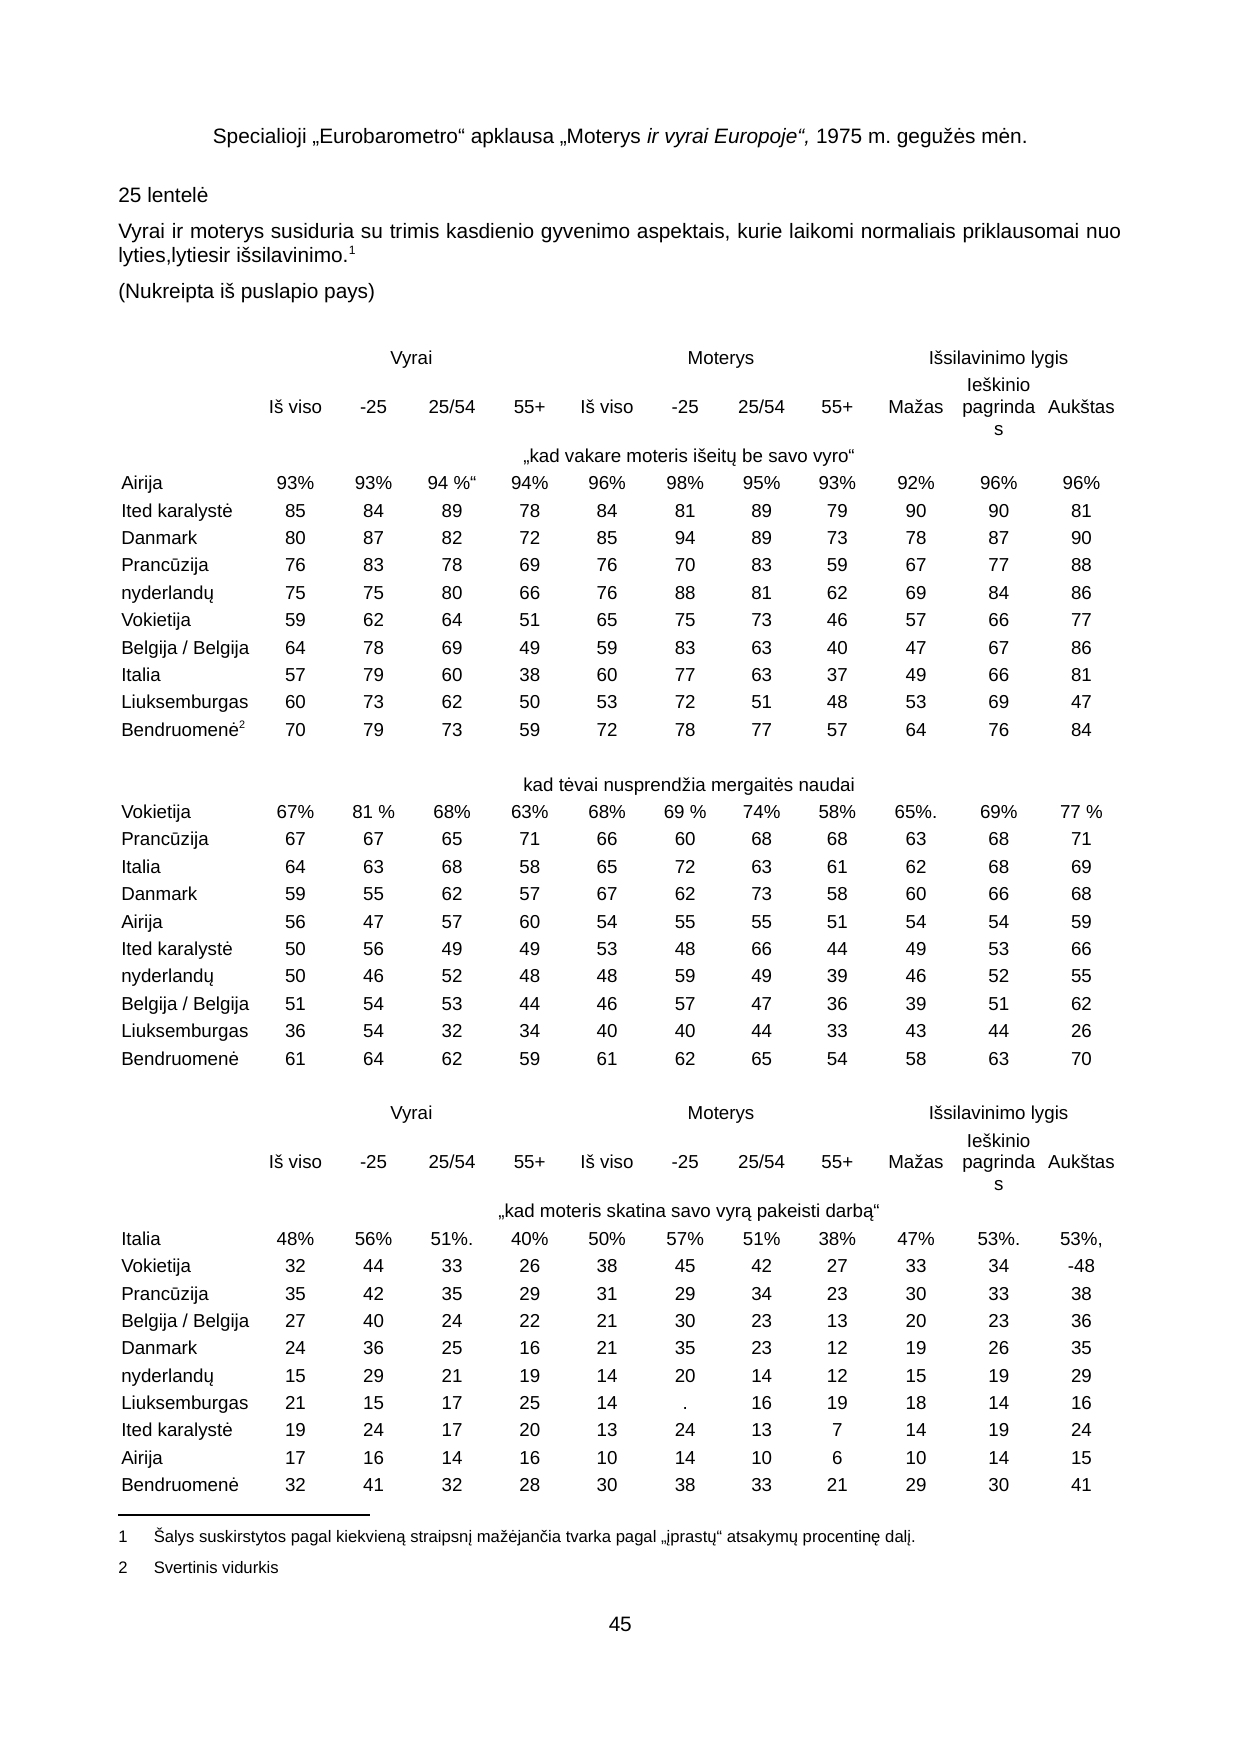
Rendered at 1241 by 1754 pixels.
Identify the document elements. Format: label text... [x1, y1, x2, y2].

table_cell 10 [567, 1444, 647, 1471]
table_cell 23 [800, 1279, 874, 1307]
table_cell 44 [335, 1252, 412, 1279]
table_cell Airija [118, 469, 255, 497]
table_cell 93% [335, 469, 412, 497]
table_cell [492, 1072, 567, 1099]
table_cell 84 [957, 579, 1040, 606]
table_cell 69 [875, 579, 957, 606]
table_cell 66 [957, 661, 1040, 688]
table_cell 15 [335, 1389, 412, 1416]
table_cell 34 [957, 1252, 1040, 1279]
table_cell 58% [800, 798, 874, 825]
table_cell 14 [957, 1389, 1040, 1416]
table_cell . [647, 1389, 723, 1416]
table_cell [412, 743, 492, 771]
table_cell 40 [335, 1307, 412, 1334]
table_cell Vokietija [118, 798, 255, 825]
table_cell 26 [957, 1334, 1040, 1362]
table_cell 32 [412, 1017, 492, 1044]
table_cell 29 [875, 1471, 957, 1498]
table_cell Belgija / Belgija [118, 634, 255, 661]
table_cell 84 [567, 497, 647, 524]
table_cell Iš viso [255, 371, 335, 442]
table_cell 67 [255, 825, 335, 853]
table_cell 57 [492, 880, 567, 907]
table_cell 25/54 [412, 1127, 492, 1197]
table_cell 69 % [647, 798, 723, 825]
table_cell 61 [567, 1045, 647, 1072]
table_cell [723, 743, 799, 771]
table_cell Airija [118, 908, 255, 935]
table_cell 77 [723, 716, 799, 743]
table_cell 64 [255, 853, 335, 880]
table_cell 73 [335, 688, 412, 716]
table_cell 77 [647, 661, 723, 688]
table_cell 90 [875, 497, 957, 524]
table_cell 46 [875, 962, 957, 990]
table_cell 19 [875, 1334, 957, 1362]
table_cell [118, 442, 255, 469]
table_cell 35 [647, 1334, 723, 1362]
table_cell 51% [723, 1225, 799, 1252]
table_cell Belgija / Belgija [118, 990, 255, 1017]
table_cell [647, 743, 723, 771]
table_cell 66 [723, 935, 799, 962]
table_cell 33 [800, 1017, 874, 1044]
table_cell [723, 1072, 799, 1099]
table_cell 14 [723, 1362, 799, 1389]
table_cell 25 [412, 1334, 492, 1362]
table_cell 67% [255, 798, 335, 825]
table_cell Belgija / Belgija [118, 1307, 255, 1334]
table_cell 77 [1040, 606, 1122, 633]
table_cell 32 [255, 1471, 335, 1498]
table_cell 30 [567, 1471, 647, 1498]
table_cell 54 [335, 990, 412, 1017]
table_cell 51%. [412, 1225, 492, 1252]
table_cell 52 [957, 962, 1040, 990]
table_cell 87 [957, 524, 1040, 551]
table_cell 69 [492, 551, 567, 579]
table_cell 54 [567, 908, 647, 935]
table_cell 69 [1040, 853, 1122, 880]
table_cell 24 [647, 1416, 723, 1444]
table_cell 29 [335, 1362, 412, 1389]
table_cell 19 [800, 1389, 874, 1416]
table_header Moterys [567, 344, 874, 371]
table_cell 72 [492, 524, 567, 551]
table_cell 83 [723, 551, 799, 579]
table_cell 7 [800, 1416, 874, 1444]
table_cell Aukštas [1040, 371, 1122, 442]
table_header [118, 344, 255, 371]
table_cell Iš viso [255, 1127, 335, 1197]
table_cell 68 [957, 853, 1040, 880]
table_cell 66 [957, 606, 1040, 633]
table_cell 90 [957, 497, 1040, 524]
table_cell 53%. [957, 1225, 1040, 1252]
table_cell [647, 1072, 723, 1099]
table_cell 14 [957, 1444, 1040, 1471]
table_cell 35 [255, 1279, 335, 1307]
table_cell 50 [492, 688, 567, 716]
table_cell 63 [957, 1045, 1040, 1072]
table_cell 24 [335, 1416, 412, 1444]
table_cell 28 [492, 1471, 567, 1498]
table_cell 14 [647, 1444, 723, 1471]
table_cell 19 [255, 1416, 335, 1444]
table_cell 27 [255, 1307, 335, 1334]
table_cell -25 [647, 1127, 723, 1197]
table_cell Iš viso [567, 371, 647, 442]
table_cell 51 [957, 990, 1040, 1017]
table_cell 80 [255, 524, 335, 551]
table_cell 83 [335, 551, 412, 579]
table_cell 81 [647, 497, 723, 524]
table_cell 60 [647, 825, 723, 853]
table_cell 68 [723, 825, 799, 853]
table_cell 33 [875, 1252, 957, 1279]
table_cell 21 [255, 1389, 335, 1416]
table_cell 82 [412, 524, 492, 551]
table_cell 55 [335, 880, 412, 907]
table_cell 73 [723, 606, 799, 633]
table_cell 19 [492, 1362, 567, 1389]
table_header Išsilavinimo lygis [875, 344, 1122, 371]
table_cell 68 [412, 853, 492, 880]
table_cell 94 [647, 524, 723, 551]
table_cell 21 [412, 1362, 492, 1389]
table_cell 57 [412, 908, 492, 935]
table_cell Vyrai [255, 1099, 567, 1127]
table_cell Ited karalystė [118, 935, 255, 962]
table_cell Italia [118, 661, 255, 688]
table_cell Italia [118, 853, 255, 880]
table_cell 65 [567, 606, 647, 633]
table_cell 49 [492, 634, 567, 661]
table_cell 68 [800, 825, 874, 853]
table_cell 33 [412, 1252, 492, 1279]
table_cell „kad moteris skatina savo vyrą pakeisti darbą“ [255, 1197, 1122, 1224]
table_cell 78 [335, 634, 412, 661]
table_cell 66 [1040, 935, 1122, 962]
table_cell 38 [1040, 1279, 1122, 1307]
table_cell [118, 1099, 255, 1127]
table_cell 34 [723, 1279, 799, 1307]
table_cell Airija [118, 1444, 255, 1471]
table_cell 25 [492, 1389, 567, 1416]
table_cell 15 [1040, 1444, 1122, 1471]
table_cell 57 [255, 661, 335, 688]
table_cell 13 [567, 1416, 647, 1444]
table_cell Išsilavinimo lygis [875, 1099, 1122, 1127]
table_cell 51 [800, 908, 874, 935]
table_cell 21 [800, 1471, 874, 1498]
table_cell 71 [492, 825, 567, 853]
table_cell 78 [647, 716, 723, 743]
table_cell 34 [492, 1017, 567, 1044]
table_cell Ited karalystė [118, 1416, 255, 1444]
table_cell -25 [335, 371, 412, 442]
text (Nukreipta iš puslapio pays) [118, 278, 1122, 302]
table_cell 50% [567, 1225, 647, 1252]
table_cell 42 [723, 1252, 799, 1279]
table_cell 54 [335, 1017, 412, 1044]
table_cell 59 [492, 716, 567, 743]
table_cell nyderlandų [118, 579, 255, 606]
table_cell 39 [875, 990, 957, 1017]
table_cell Bendruomenė [118, 1471, 255, 1498]
table_cell 64 [875, 716, 957, 743]
table_cell 71 [1040, 825, 1122, 853]
table_cell 55 [647, 908, 723, 935]
table_cell 62 [412, 1045, 492, 1072]
table_cell [875, 743, 957, 771]
table_cell kad tėvai nusprendžia mergaitės naudai [255, 771, 1122, 798]
table_cell 96% [1040, 469, 1122, 497]
table_cell 68% [567, 798, 647, 825]
table_cell 33 [957, 1279, 1040, 1307]
table_cell 59 [800, 551, 874, 579]
table_cell 59 [567, 634, 647, 661]
table_cell Ieškinio pagrindas [957, 1127, 1040, 1197]
table_cell 38% [800, 1225, 874, 1252]
table_cell Danmark [118, 880, 255, 907]
table_cell [118, 1197, 255, 1224]
table_cell [492, 743, 567, 771]
table_cell 48 [567, 962, 647, 990]
table_cell 76 [567, 551, 647, 579]
table_cell 57 [800, 716, 874, 743]
table_cell 72 [647, 853, 723, 880]
table_cell 36 [255, 1017, 335, 1044]
table_cell 59 [255, 880, 335, 907]
table_cell 51 [492, 606, 567, 633]
table_cell 47 [335, 908, 412, 935]
table_cell 36 [1040, 1307, 1122, 1334]
table_cell 49 [412, 935, 492, 962]
table_cell 66 [567, 825, 647, 853]
table_cell [412, 1072, 492, 1099]
table_cell [255, 743, 335, 771]
table_cell [255, 1072, 335, 1099]
table_cell 62 [412, 688, 492, 716]
table_cell 77 % [1040, 798, 1122, 825]
table_cell 58 [492, 853, 567, 880]
table_cell 75 [335, 579, 412, 606]
table_cell 86 [1040, 579, 1122, 606]
table_cell 14 [412, 1444, 492, 1471]
table_cell 60 [492, 908, 567, 935]
table_cell 64 [255, 634, 335, 661]
table_cell 14 [567, 1362, 647, 1389]
table_cell 73 [723, 880, 799, 907]
table_cell 66 [492, 579, 567, 606]
table_cell nyderlandų [118, 962, 255, 990]
table_cell 89 [723, 524, 799, 551]
table_cell 20 [647, 1362, 723, 1389]
table_cell 70 [647, 551, 723, 579]
table_cell 54 [875, 908, 957, 935]
table_cell 45 [647, 1252, 723, 1279]
table_cell 47% [875, 1225, 957, 1252]
table_cell 37 [800, 661, 874, 688]
table_cell 98% [647, 469, 723, 497]
table_cell [118, 1072, 255, 1099]
table_cell 62 [647, 880, 723, 907]
table_cell 74% [723, 798, 799, 825]
table_cell 93% [800, 469, 874, 497]
table_cell 27 [800, 1252, 874, 1279]
table_cell 40% [492, 1225, 567, 1252]
table_cell 52 [412, 962, 492, 990]
table_cell 53 [875, 688, 957, 716]
table_cell 63 [875, 825, 957, 853]
table_cell 53%, [1040, 1225, 1122, 1252]
table_cell [875, 1072, 957, 1099]
table_cell 46 [567, 990, 647, 1017]
table_cell 65 [567, 853, 647, 880]
table_cell 50 [255, 962, 335, 990]
table_cell [118, 371, 255, 442]
table_cell 55+ [492, 371, 567, 442]
table_cell 66 [957, 880, 1040, 907]
table_cell 63 [723, 634, 799, 661]
table_cell 53 [567, 935, 647, 962]
table_header Vyrai [255, 344, 567, 371]
table_cell Iš viso [567, 1127, 647, 1197]
table_cell 53 [567, 688, 647, 716]
table_cell 85 [255, 497, 335, 524]
table_cell 84 [1040, 716, 1122, 743]
table_cell 40 [567, 1017, 647, 1044]
table_cell 21 [567, 1307, 647, 1334]
table_cell 20 [492, 1416, 567, 1444]
table_cell Vokietija [118, 606, 255, 633]
table_cell 67 [957, 634, 1040, 661]
table_cell 13 [800, 1307, 874, 1334]
table_cell 50 [255, 935, 335, 962]
table_cell 16 [492, 1334, 567, 1362]
table_cell Mažas [875, 1127, 957, 1197]
table_cell [1040, 1072, 1122, 1099]
table_cell [567, 1072, 647, 1099]
table_cell nyderlandų [118, 1362, 255, 1389]
table_cell 54 [800, 1045, 874, 1072]
table_cell Vokietija [118, 1252, 255, 1279]
table_cell 35 [412, 1279, 492, 1307]
table_cell 15 [875, 1362, 957, 1389]
table_cell 90 [1040, 524, 1122, 551]
table_cell 67 [567, 880, 647, 907]
table_cell 77 [957, 551, 1040, 579]
table_cell 61 [800, 853, 874, 880]
table_cell 73 [800, 524, 874, 551]
text 25 lentelė [118, 183, 1122, 207]
table_cell 41 [335, 1471, 412, 1498]
table_cell 24 [412, 1307, 492, 1334]
table_cell 38 [567, 1252, 647, 1279]
table_cell 95% [723, 469, 799, 497]
table_cell [118, 1127, 255, 1197]
table_cell 72 [647, 688, 723, 716]
table_cell 53 [957, 935, 1040, 962]
table_cell 92% [875, 469, 957, 497]
table_cell [957, 743, 1040, 771]
table_cell 13 [723, 1416, 799, 1444]
table_cell 43 [875, 1017, 957, 1044]
table_cell 60 [255, 688, 335, 716]
table_cell 81 [723, 579, 799, 606]
table_cell 73 [412, 716, 492, 743]
table_cell [800, 1072, 874, 1099]
table_cell 75 [255, 579, 335, 606]
table_cell 44 [492, 990, 567, 1017]
table_cell 59 [255, 606, 335, 633]
table_cell 53 [412, 990, 492, 1017]
table_cell 36 [335, 1334, 412, 1362]
table_cell [1040, 743, 1122, 771]
table_cell 12 [800, 1362, 874, 1389]
table_cell 55+ [800, 1127, 874, 1197]
table_cell 36 [800, 990, 874, 1017]
table_cell Ited karalystė [118, 497, 255, 524]
table_cell 16 [1040, 1389, 1122, 1416]
table_cell 15 [255, 1362, 335, 1389]
table_cell 46 [335, 962, 412, 990]
table_cell 10 [723, 1444, 799, 1471]
table_cell 20 [875, 1307, 957, 1334]
table_cell Danmark [118, 1334, 255, 1362]
table_cell 44 [957, 1017, 1040, 1044]
table_cell 94 %“ [412, 469, 492, 497]
table_cell Aukštas [1040, 1127, 1122, 1197]
table_cell 33 [723, 1471, 799, 1498]
table_cell 29 [492, 1279, 567, 1307]
table_cell -25 [335, 1127, 412, 1197]
table_cell 62 [1040, 990, 1122, 1017]
table_cell 94% [492, 469, 567, 497]
table_cell 84 [335, 497, 412, 524]
table_cell 75 [647, 606, 723, 633]
table_cell 78 [875, 524, 957, 551]
table_cell 51 [255, 990, 335, 1017]
table_cell [800, 743, 874, 771]
table_cell 70 [1040, 1045, 1122, 1072]
table_cell 49 [875, 661, 957, 688]
table_cell 69 [957, 688, 1040, 716]
table_cell 32 [412, 1471, 492, 1498]
table_cell 67 [875, 551, 957, 579]
table_cell 96% [957, 469, 1040, 497]
table_cell [118, 771, 255, 798]
table_cell 58 [800, 880, 874, 907]
table_cell Italia [118, 1225, 255, 1252]
table_cell 59 [647, 962, 723, 990]
table_cell 96% [567, 469, 647, 497]
table_cell 63 [335, 853, 412, 880]
table_cell Liuksemburgas [118, 1389, 255, 1416]
table_cell Liuksemburgas [118, 688, 255, 716]
table_cell 69 [412, 634, 492, 661]
table_cell [335, 743, 412, 771]
table_cell 54 [957, 908, 1040, 935]
table_cell 25/54 [723, 371, 799, 442]
table_cell 47 [875, 634, 957, 661]
table_cell 42 [335, 1279, 412, 1307]
table_cell 81 [1040, 497, 1122, 524]
table_cell 81 [1040, 661, 1122, 688]
table_cell 55 [723, 908, 799, 935]
table_cell 30 [875, 1279, 957, 1307]
table_cell 41 [1040, 1471, 1122, 1498]
table_cell 26 [1040, 1017, 1122, 1044]
table_cell [335, 1072, 412, 1099]
table_cell 24 [1040, 1416, 1122, 1444]
text Šalys suskirstytos pagal kiekvieną straipsnį mažėjančia tvarka pagal „įprastų“ atsakymų procentinę dalį. [118, 1527, 1122, 1546]
table_cell 63% [492, 798, 567, 825]
table_cell 57 [875, 606, 957, 633]
table_cell 76 [255, 551, 335, 579]
table_cell 12 [800, 1334, 874, 1362]
table_cell 29 [1040, 1362, 1122, 1389]
table_cell 59 [492, 1045, 567, 1072]
table_cell 60 [412, 661, 492, 688]
table_cell 22 [492, 1307, 567, 1334]
table_cell 56 [255, 908, 335, 935]
table_cell 62 [412, 880, 492, 907]
table_cell 59 [1040, 908, 1122, 935]
table_cell 17 [412, 1416, 492, 1444]
table_cell 16 [492, 1444, 567, 1471]
table_cell 51 [723, 688, 799, 716]
table_cell 23 [957, 1307, 1040, 1334]
table_cell 62 [875, 853, 957, 880]
table_cell 17 [255, 1444, 335, 1471]
table_cell 16 [335, 1444, 412, 1471]
table_cell 32 [255, 1252, 335, 1279]
table_cell 57% [647, 1225, 723, 1252]
table_cell 49 [492, 935, 567, 962]
table_cell 40 [800, 634, 874, 661]
table_cell 44 [800, 935, 874, 962]
table_cell [957, 1072, 1040, 1099]
table_cell Liuksemburgas [118, 1017, 255, 1044]
table_cell Prancūzija [118, 1279, 255, 1307]
table_cell 68 [957, 825, 1040, 853]
table_cell 79 [335, 661, 412, 688]
table_cell 62 [335, 606, 412, 633]
table_cell 40 [647, 1017, 723, 1044]
table_cell 14 [875, 1416, 957, 1444]
table_cell 38 [647, 1471, 723, 1498]
table_cell 89 [412, 497, 492, 524]
table_cell 25/54 [723, 1127, 799, 1197]
table_cell 88 [1040, 551, 1122, 579]
table_cell 72 [567, 716, 647, 743]
table_cell 62 [647, 1045, 723, 1072]
table_cell 24 [255, 1334, 335, 1362]
table_cell 35 [1040, 1334, 1122, 1362]
table_cell 30 [647, 1307, 723, 1334]
table_cell 65 [412, 825, 492, 853]
table_cell 78 [412, 551, 492, 579]
table_cell 58 [875, 1045, 957, 1072]
table_cell 60 [567, 661, 647, 688]
table_cell 61 [255, 1045, 335, 1072]
table_cell 80 [412, 579, 492, 606]
table_cell Mažas [875, 371, 957, 442]
table_cell 88 [647, 579, 723, 606]
table_cell [118, 743, 255, 771]
table_cell 48% [255, 1225, 335, 1252]
table_cell 86 [1040, 634, 1122, 661]
table_cell 14 [567, 1389, 647, 1416]
table_cell 47 [723, 990, 799, 1017]
table_cell 17 [412, 1389, 492, 1416]
table_cell Moterys [567, 1099, 874, 1127]
table_cell 23 [723, 1334, 799, 1362]
table_cell 60 [875, 880, 957, 907]
table_cell Prancūzija [118, 551, 255, 579]
table_cell 39 [800, 962, 874, 990]
text Vyrai ir moterys susiduria su trimis kasdienio gyvenimo aspektais, kurie laikomi normaliais priklausomai nuo lyties,lytiesir išsilavinimo. [118, 219, 1122, 267]
table_cell 68 [1040, 880, 1122, 907]
table_cell 55+ [800, 371, 874, 442]
table_cell 76 [957, 716, 1040, 743]
table_cell Bendruomenė [118, 1045, 255, 1072]
table_cell 69% [957, 798, 1040, 825]
table_cell 10 [875, 1444, 957, 1471]
table_cell 48 [647, 935, 723, 962]
table_cell 89 [723, 497, 799, 524]
table_cell 49 [875, 935, 957, 962]
table_cell 56 [335, 935, 412, 962]
table_cell 81 % [335, 798, 412, 825]
table_cell 21 [567, 1334, 647, 1362]
table_cell 76 [567, 579, 647, 606]
table_cell 23 [723, 1307, 799, 1334]
table_cell 55+ [492, 1127, 567, 1197]
table_cell 87 [335, 524, 412, 551]
table_cell 65 [723, 1045, 799, 1072]
table_cell -48 [1040, 1252, 1122, 1279]
table_cell 83 [647, 634, 723, 661]
table_cell 79 [800, 497, 874, 524]
table_cell Ieškinio pagrindas [957, 371, 1040, 442]
table_cell 63 [723, 853, 799, 880]
table_cell 30 [957, 1471, 1040, 1498]
table_cell 56% [335, 1225, 412, 1252]
table_cell 64 [412, 606, 492, 633]
table_cell 49 [723, 962, 799, 990]
table_cell 55 [1040, 962, 1122, 990]
table_cell 26 [492, 1252, 567, 1279]
table_cell 16 [723, 1389, 799, 1416]
table_cell 78 [492, 497, 567, 524]
table_cell 47 [1040, 688, 1122, 716]
table_cell „kad vakare moteris išeitų be savo vyro“ [255, 442, 1122, 469]
table_cell 93% [255, 469, 335, 497]
table_cell Bendruomenė [118, 716, 255, 743]
table_cell 18 [875, 1389, 957, 1416]
table_cell -25 [647, 371, 723, 442]
table_cell 85 [567, 524, 647, 551]
table_cell 19 [957, 1416, 1040, 1444]
table_cell 65%. [875, 798, 957, 825]
table_cell 79 [335, 716, 412, 743]
table_cell 46 [800, 606, 874, 633]
table_cell 57 [647, 990, 723, 1017]
table_cell 38 [492, 661, 567, 688]
table_cell 67 [335, 825, 412, 853]
table_cell 31 [567, 1279, 647, 1307]
table_cell Prancūzija [118, 825, 255, 853]
table_cell 63 [723, 661, 799, 688]
table_cell 70 [255, 716, 335, 743]
table_cell 62 [800, 579, 874, 606]
table_cell 6 [800, 1444, 874, 1471]
table_cell 64 [335, 1045, 412, 1072]
table_cell [567, 743, 647, 771]
table_cell 29 [647, 1279, 723, 1307]
table_cell 48 [800, 688, 874, 716]
table_cell 48 [492, 962, 567, 990]
table_cell 25/54 [412, 371, 492, 442]
table_cell 44 [723, 1017, 799, 1044]
table_cell 19 [957, 1362, 1040, 1389]
table_cell 68% [412, 798, 492, 825]
table_cell Danmark [118, 524, 255, 551]
